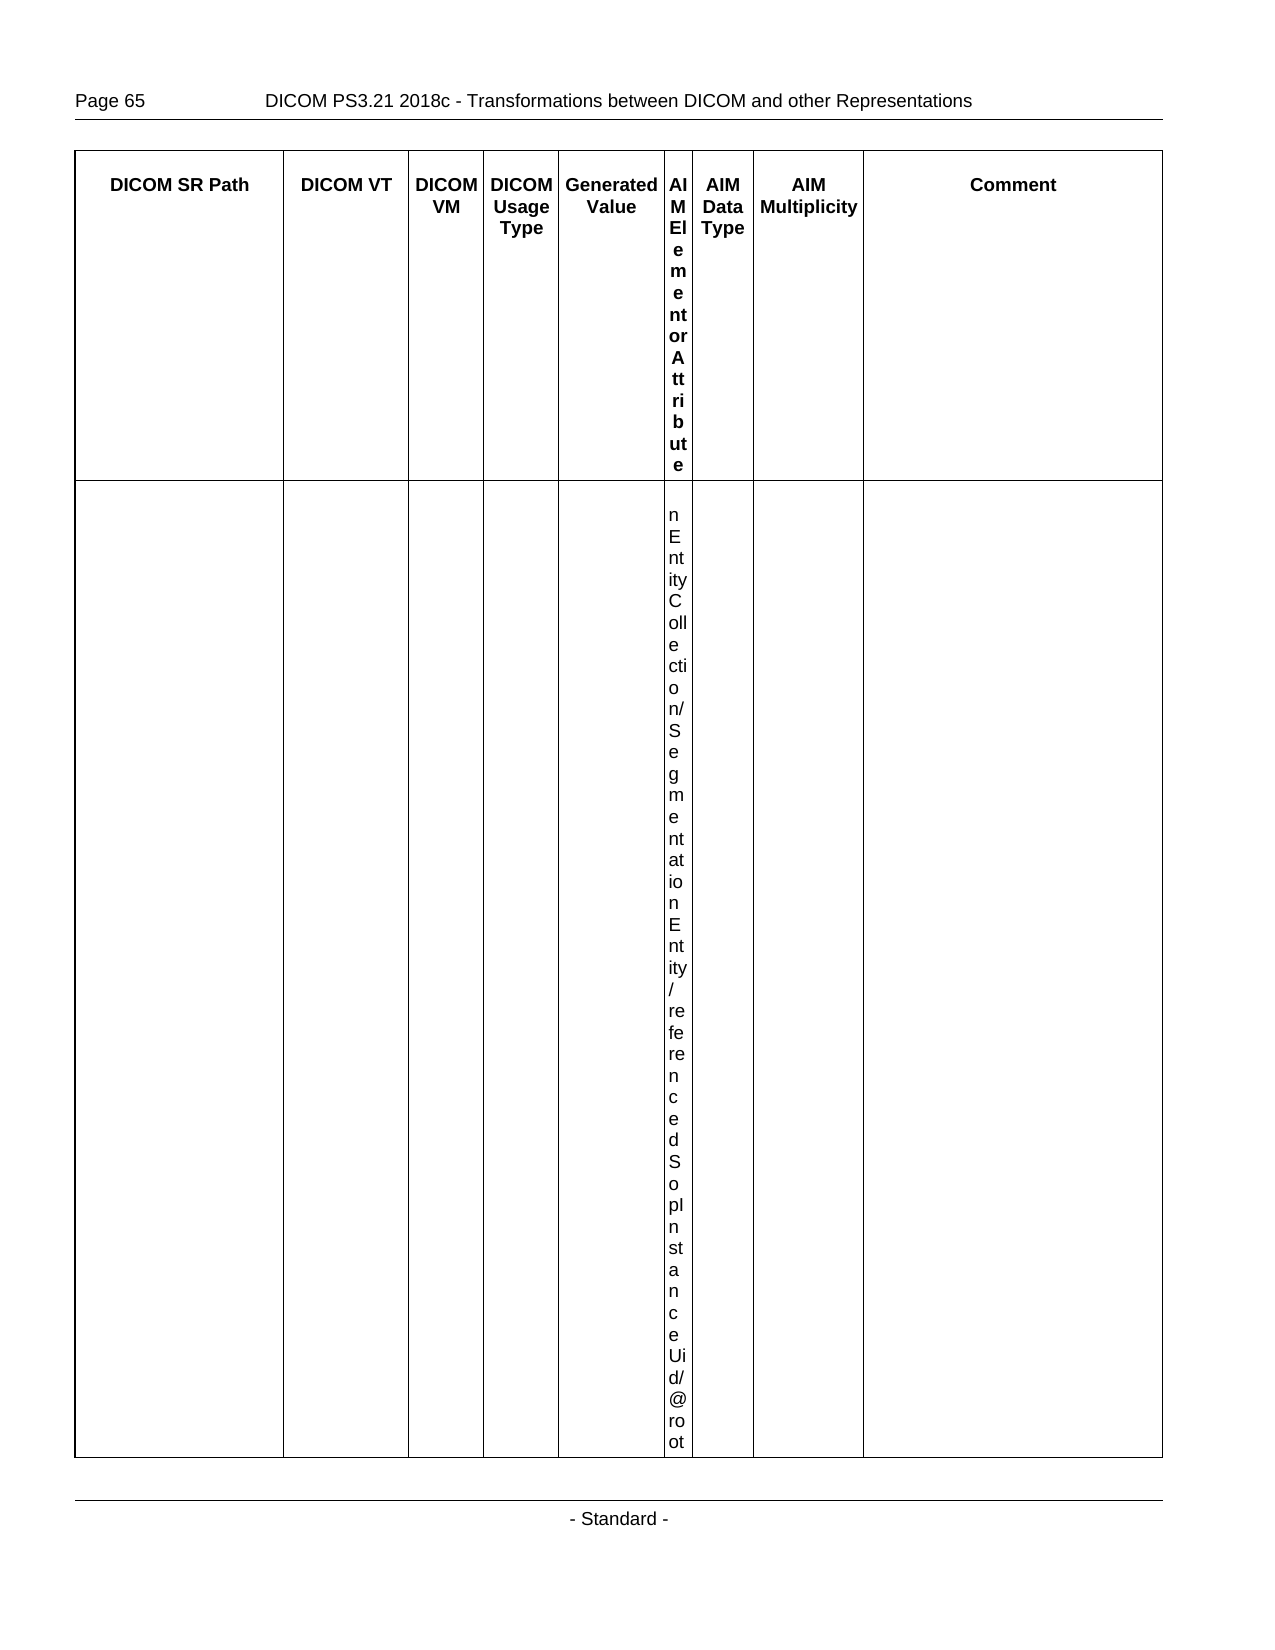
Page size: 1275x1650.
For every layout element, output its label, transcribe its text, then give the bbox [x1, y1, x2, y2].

table_cell [754, 481, 863, 1457]
table_header Comment [864, 151, 1162, 480]
table_header DICOM VT [284, 151, 408, 480]
table_cell n​Entity​Collection/​SegmentationEntity/​referencedSopInstanceUid/​@root [665, 481, 692, 1457]
table_header Generated Value [559, 151, 664, 480]
table_header DICOM SR Path [76, 151, 283, 480]
table_header AIM Element or Attribute [665, 151, 692, 480]
table_header AIM Data Type [693, 151, 753, 480]
table_cell [484, 481, 558, 1457]
table_cell [284, 481, 408, 1457]
table_cell [864, 481, 1162, 1457]
table_cell [693, 481, 753, 1457]
table_header DICOM VM [409, 151, 483, 480]
table_cell [559, 481, 664, 1457]
table_header AIM Multiplicity [754, 151, 863, 480]
table_header DICOM Usage Type [484, 151, 558, 480]
table_cell [409, 481, 483, 1457]
table_cell [76, 481, 283, 1457]
